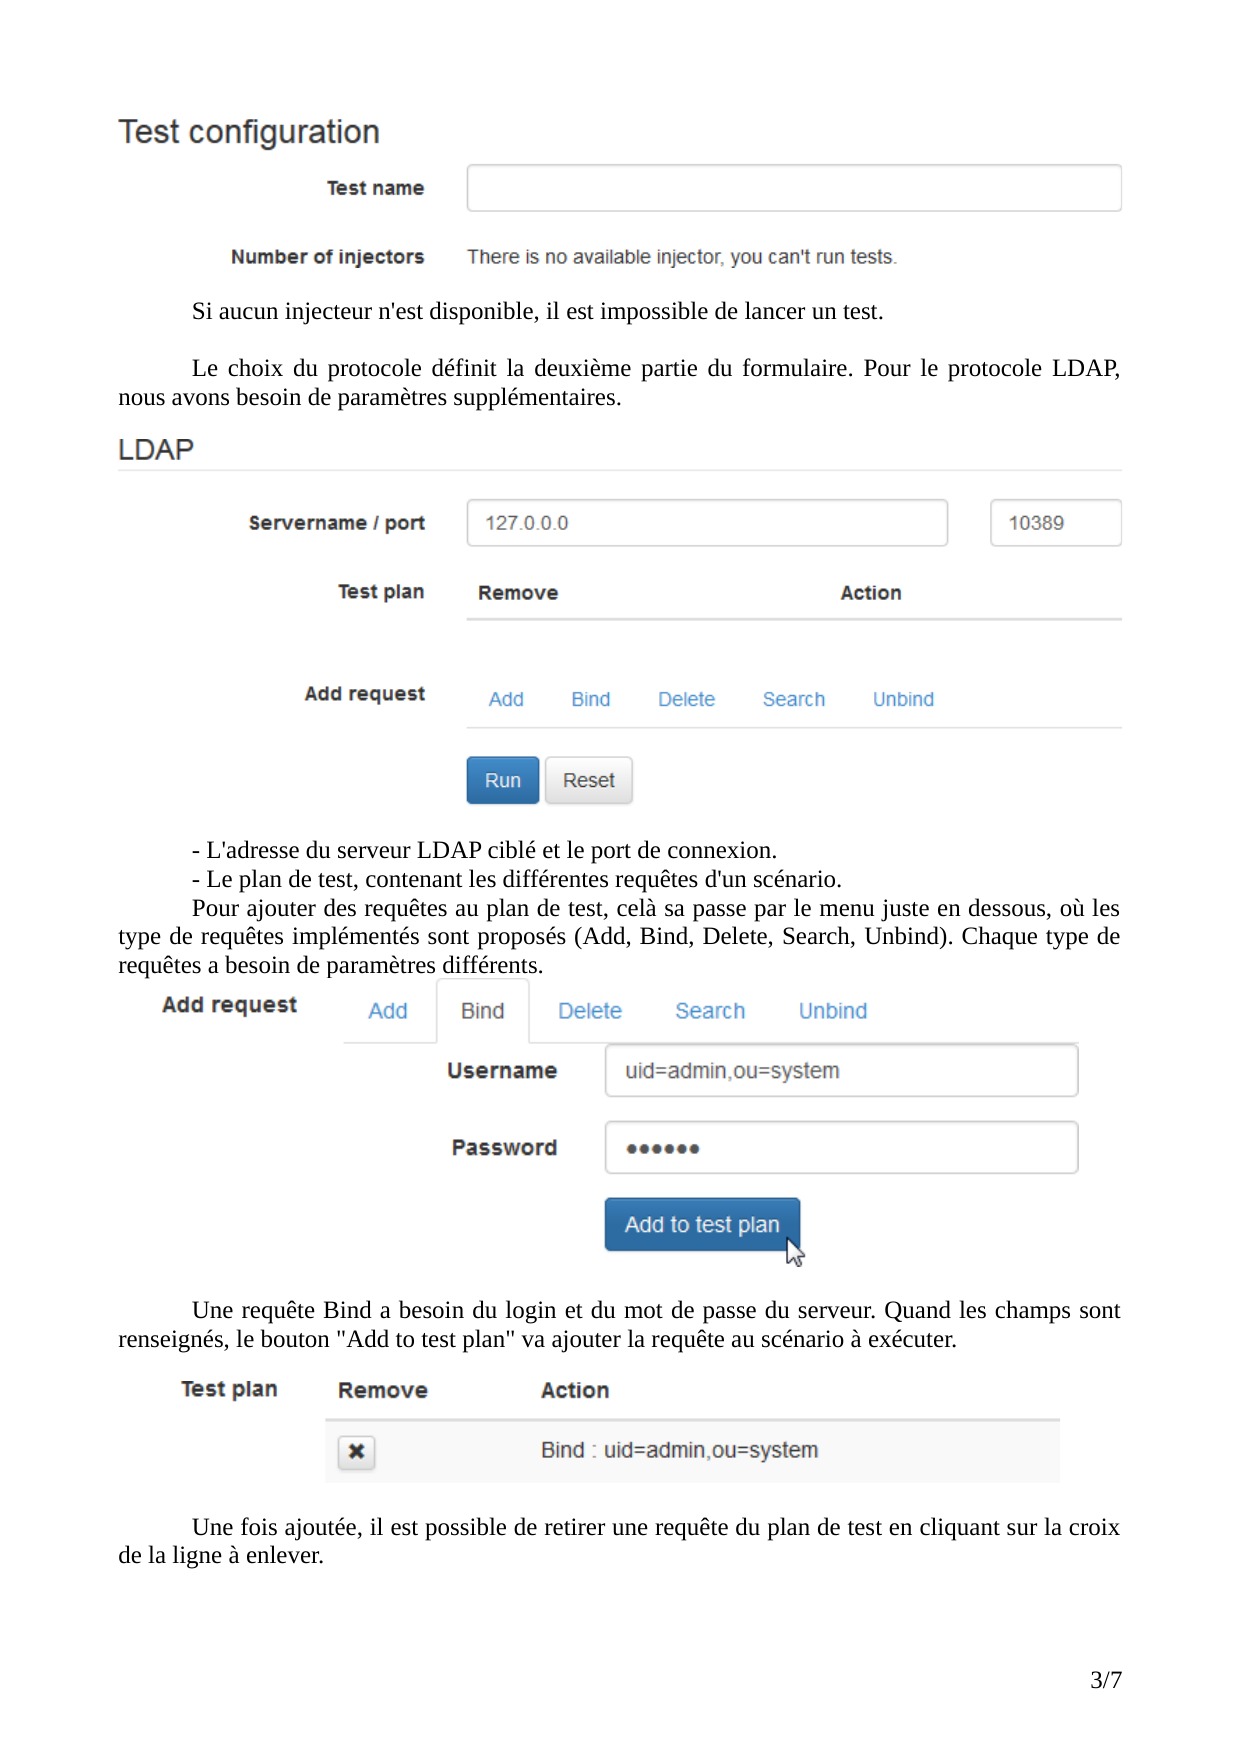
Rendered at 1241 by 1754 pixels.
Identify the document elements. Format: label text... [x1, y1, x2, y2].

text Le choix du protocole définit la deuxième partie du formulaire. Pour le protocole LDAP, nous avons besoin de paramètres supplémentaires. [118, 353, 1122, 411]
text - Le plan de test, contenant les différentes requêtes d'un scénario. [118, 864, 1122, 893]
text - L'adresse du serveur LDAP ciblé et le port de connexion. [118, 835, 1122, 864]
text Une fois ajoutée, il est possible de retirer une requête du plan de test en cliquant sur la croix de la ligne à enlever. [118, 1512, 1122, 1569]
text Une requête Bind a besoin du login et du mot de passe du serveur. Quand les champs sont renseignés, le bouton "Add to test plan" va ajouter la requête au scénario à exécuter. [118, 1295, 1122, 1353]
picture [118, 118, 1123, 268]
picture [161, 978, 1079, 1267]
text Pour ajouter des requêtes au plan de test, celà sa passe par le menu juste en dessous, où les type de requêtes implémentés sont proposés (Add, Bind, Delete, Search, Unbind). Chaque type de requêtes a besoin de paramètres différents. [118, 893, 1122, 979]
picture [118, 439, 1123, 807]
picture [180, 1381, 1060, 1483]
text Si aucun injecteur n'est disponible, il est impossible de lancer un test. [118, 296, 1122, 325]
